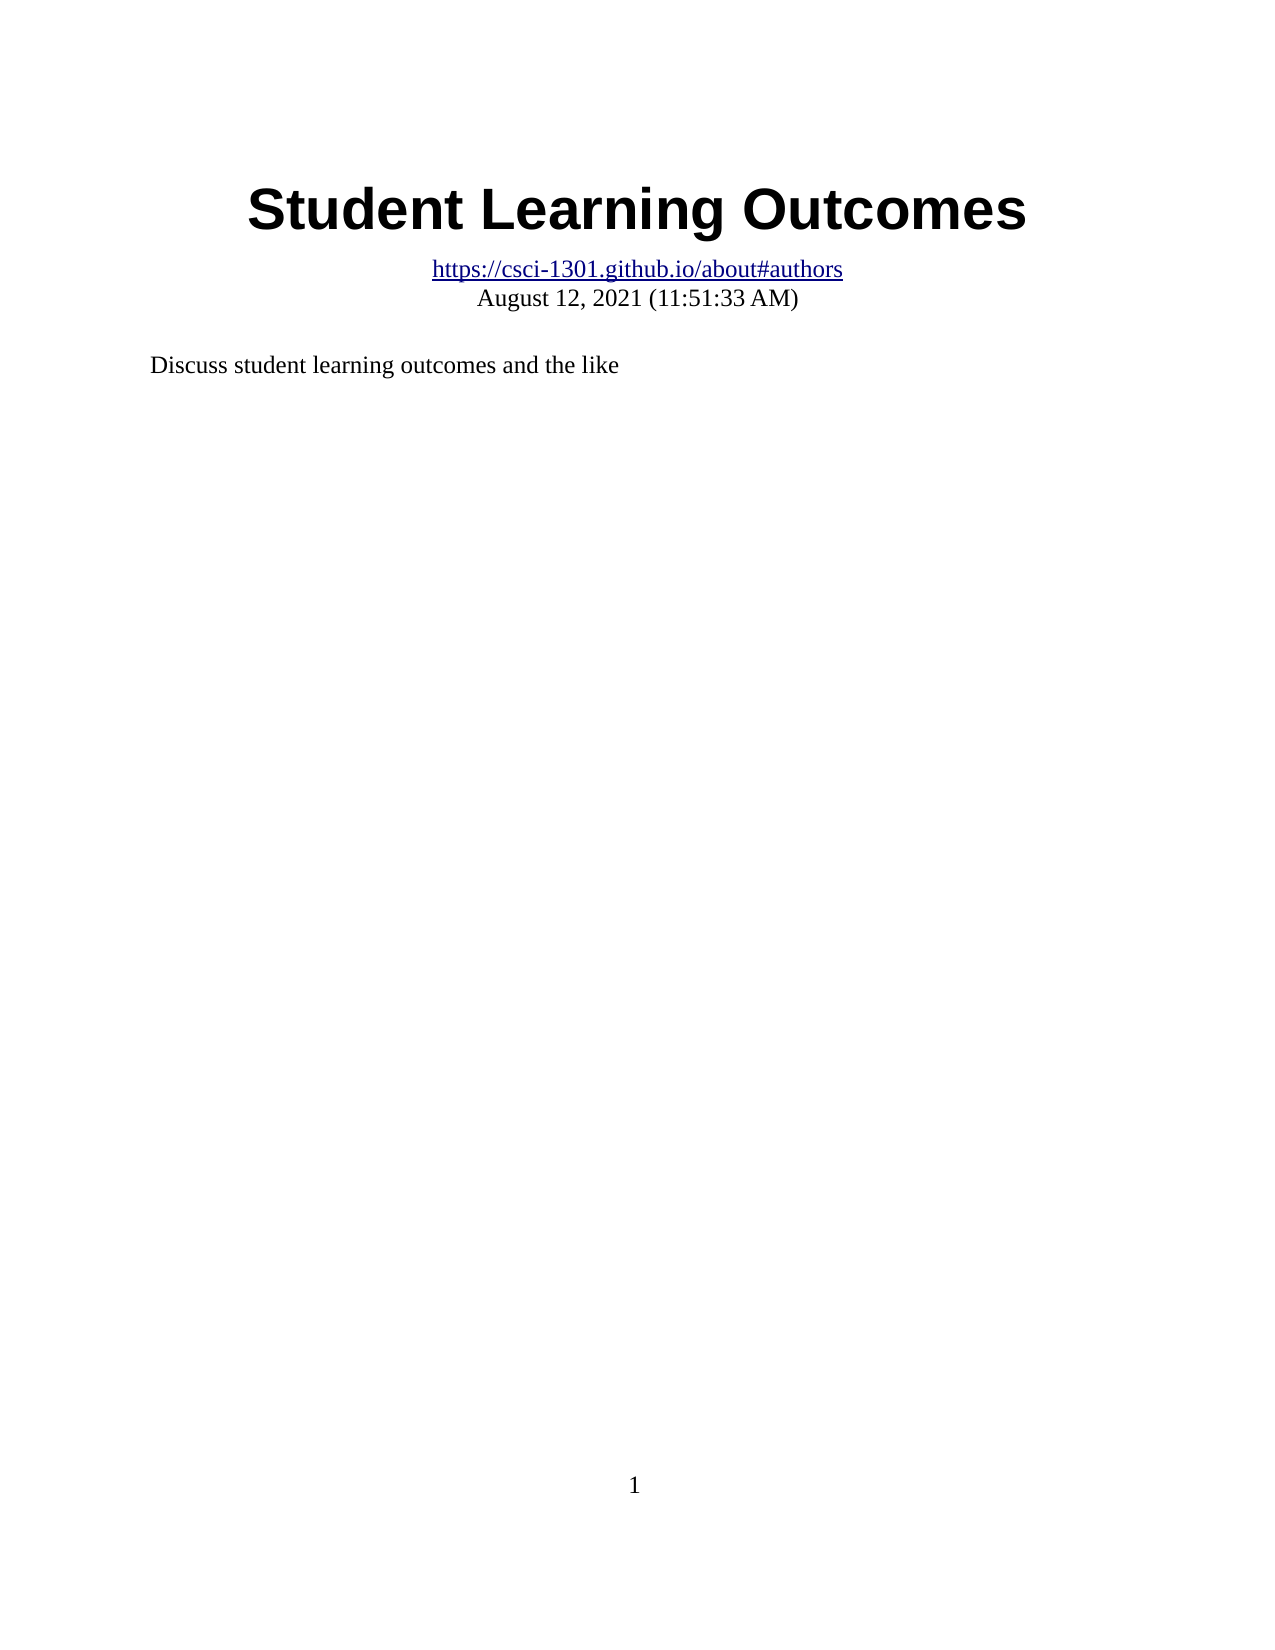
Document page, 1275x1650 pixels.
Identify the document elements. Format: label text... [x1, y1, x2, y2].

text https://csci-1301.github.io/about#authors [150, 254, 1125, 283]
text Discuss student learning outcomes and the like [150, 350, 1125, 378]
title Student Learning Outcomes [150, 175, 1125, 242]
text August 12, 2021 (11:51:33 AM) [150, 283, 1125, 312]
